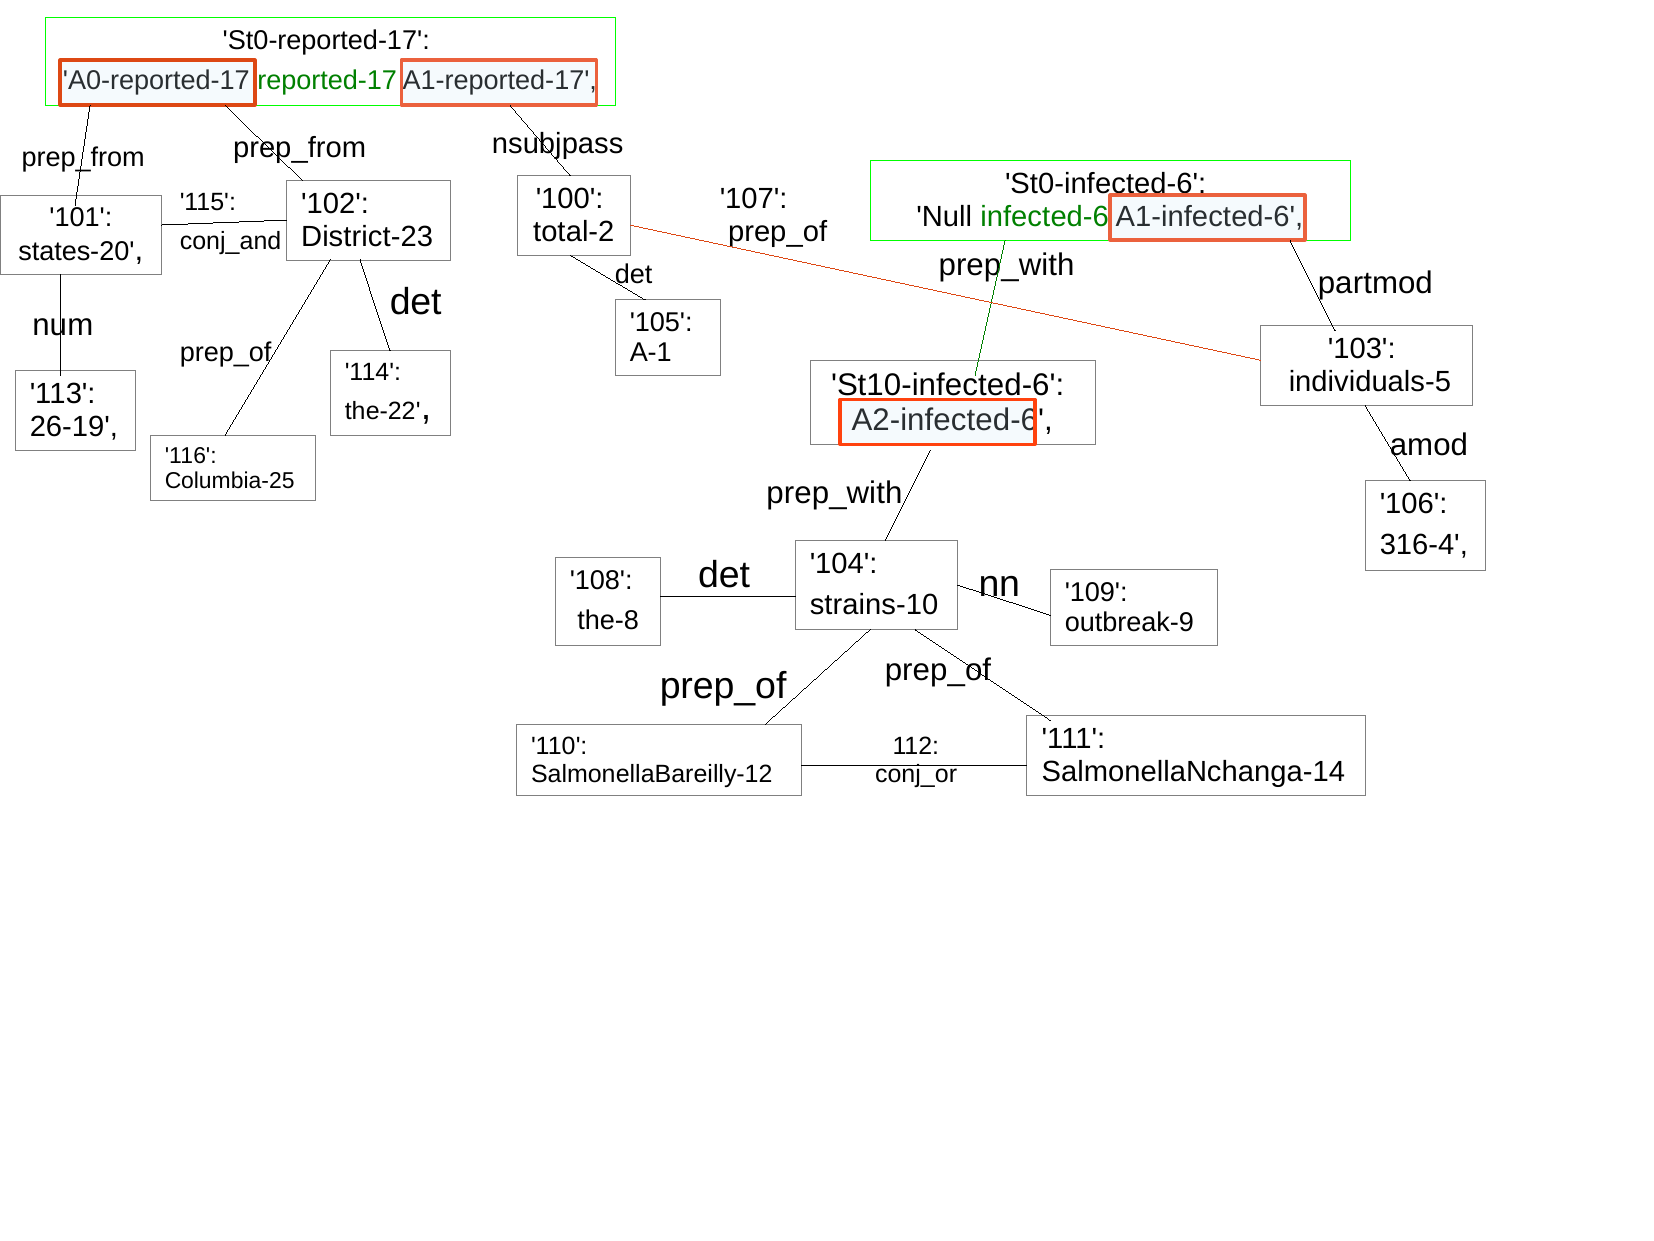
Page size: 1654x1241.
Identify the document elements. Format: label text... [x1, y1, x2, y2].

text_box [1110, 195, 1306, 241]
text_box '100': total-2 [517, 177, 631, 256]
text_box prep_from [210, 123, 421, 181]
text_box '109': outbreak-9 [1050, 569, 1218, 646]
text_box '114': the-22', [330, 350, 451, 436]
text_box det [683, 546, 766, 596]
text_box '115': conj_and [165, 180, 303, 265]
text_box partmod [1303, 258, 1471, 316]
text_box 112: conj_or [840, 724, 993, 765]
text_box prep_of [645, 656, 802, 721]
text_box prep_of [870, 645, 1027, 702]
text_box '103': individuals-5 [1260, 325, 1473, 406]
text_box [401, 60, 597, 106]
text_box [840, 399, 1036, 445]
text_box 'St10-infected-6': A2-infected-6', [810, 360, 1096, 445]
text_box '107': prep_of [705, 175, 852, 256]
text_box '105': A-1 [615, 299, 721, 376]
text_box '102': District-23 [303, 180, 451, 260]
text_box prep_with [742, 468, 946, 526]
text_box nn [963, 555, 1036, 612]
text_box 112: conj_or [840, 766, 993, 796]
text_box '111': SalmonellaNchanga-14 [1026, 715, 1366, 796]
text_box amod [1366, 420, 1501, 477]
text_box '110': SalmonellaBareilly-12 [516, 724, 802, 796]
text_box '108': the-8 [555, 557, 661, 646]
text_box det [600, 252, 675, 300]
text_box 'St0-infected-6': 'Null infected-6 A1-infected-6', [870, 160, 1351, 241]
text_box [60, 60, 256, 106]
text_box prep_with [915, 240, 1090, 290]
text_box det [375, 273, 457, 331]
text_box '113': 26-19', [15, 370, 136, 451]
text_box det [683, 597, 766, 604]
text_box '101': states-20', [0, 195, 162, 275]
text_box num [17, 300, 60, 357]
text_box 'St0-reported-17': 'A0-reported-17 reported-17 A1-reported-17', [45, 17, 616, 106]
text_box prep_of [165, 330, 332, 387]
text_box num [61, 300, 121, 357]
text_box prep_from [0, 135, 210, 192]
text_box '116': Columbia-25 [150, 435, 316, 501]
text_box '106': 316-4', [1365, 480, 1486, 571]
text_box '104': strains-10 [795, 540, 958, 630]
text_box nsubjpass [477, 120, 676, 177]
